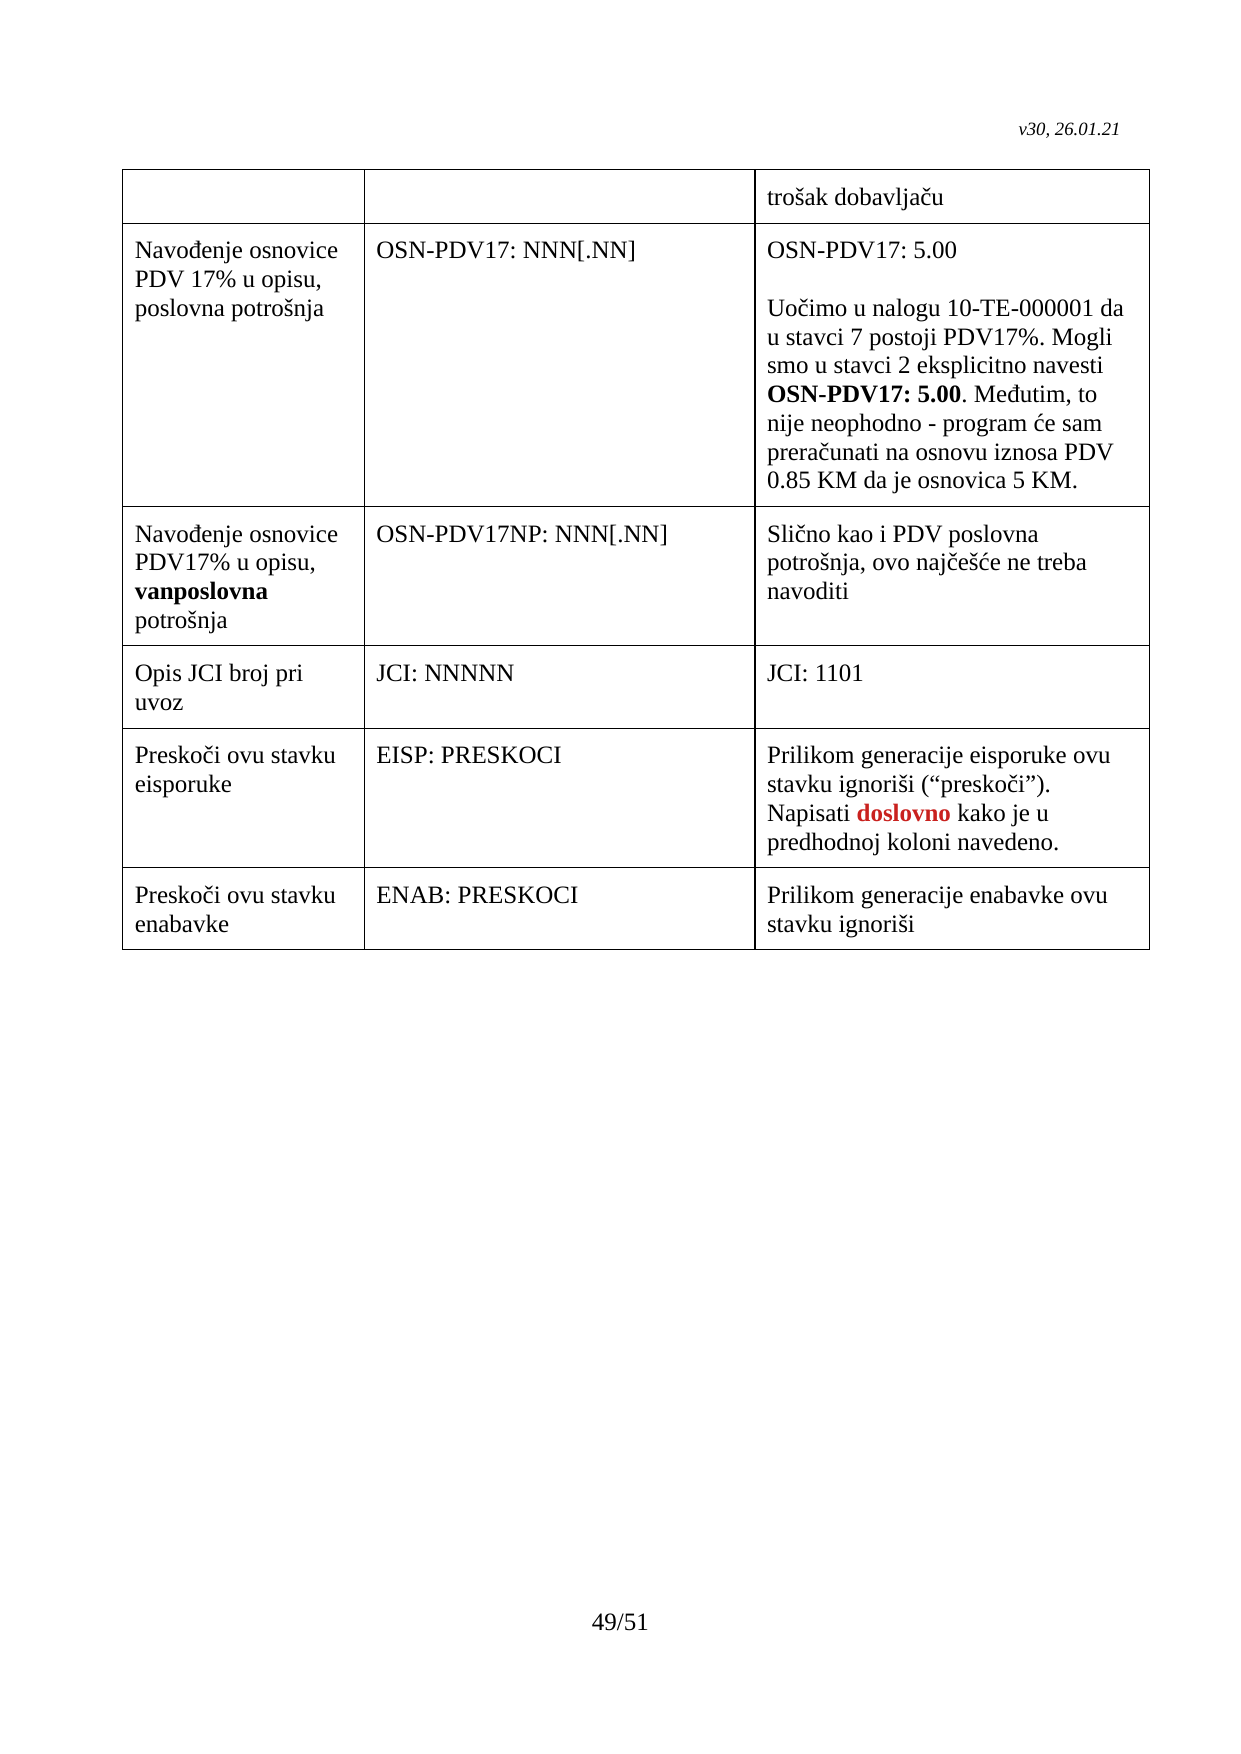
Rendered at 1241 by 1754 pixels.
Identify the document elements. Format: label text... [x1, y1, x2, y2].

table_cell OSN-PDV17NP: NNN[.NN] [365, 507, 754, 645]
table_cell Prilikom generacije eisporuke ovu stavku ignoriši (“preskoči”). Napisati doslovno kako je u predhodnoj koloni navedeno. [756, 729, 1149, 867]
table_cell [365, 170, 754, 222]
table_cell EISP: PRESKOCI [365, 729, 754, 867]
table_cell Opis JCI broj pri uvoz [123, 646, 364, 727]
table_cell Slično kao i PDV poslovna potrošnja, ovo najčešće ne treba navoditi [756, 507, 1149, 645]
table_cell Prilikom generacije enabavke ovu stavku ignoriši [756, 868, 1149, 949]
table_cell OSN-PDV17: 5.00 Uočimo u nalogu 10-TE-000001 da u stavci 7 postoji PDV17%. Mogli smo u stavci 2 eksplicitno navesti OSN-PDV17: 5.00. Međutim, to nije neophodno - program će sam preračunati na osnovu iznosa PDV 0.85 KM da je osnovica 5 KM. [756, 224, 1149, 506]
table_cell trošak dobavljaču [756, 170, 1149, 222]
table_cell OSN-PDV17: NNN[.NN] [365, 224, 754, 506]
table_cell Navođenje osnovice PDV 17% u opisu, poslovna potrošnja [123, 224, 364, 506]
table_cell [123, 170, 364, 222]
table_cell JCI: 1101 [756, 646, 1149, 727]
table_cell ENAB: PRESKOCI [365, 868, 754, 949]
table_cell Navođenje osnovice PDV17% u opisu, vanposlovna potrošnja [123, 507, 364, 645]
table_cell Preskoči ovu stavku enabavke [123, 868, 364, 949]
table_cell JCI: NNNNN [365, 646, 754, 727]
table_cell Preskoči ovu stavku eisporuke [123, 729, 364, 867]
